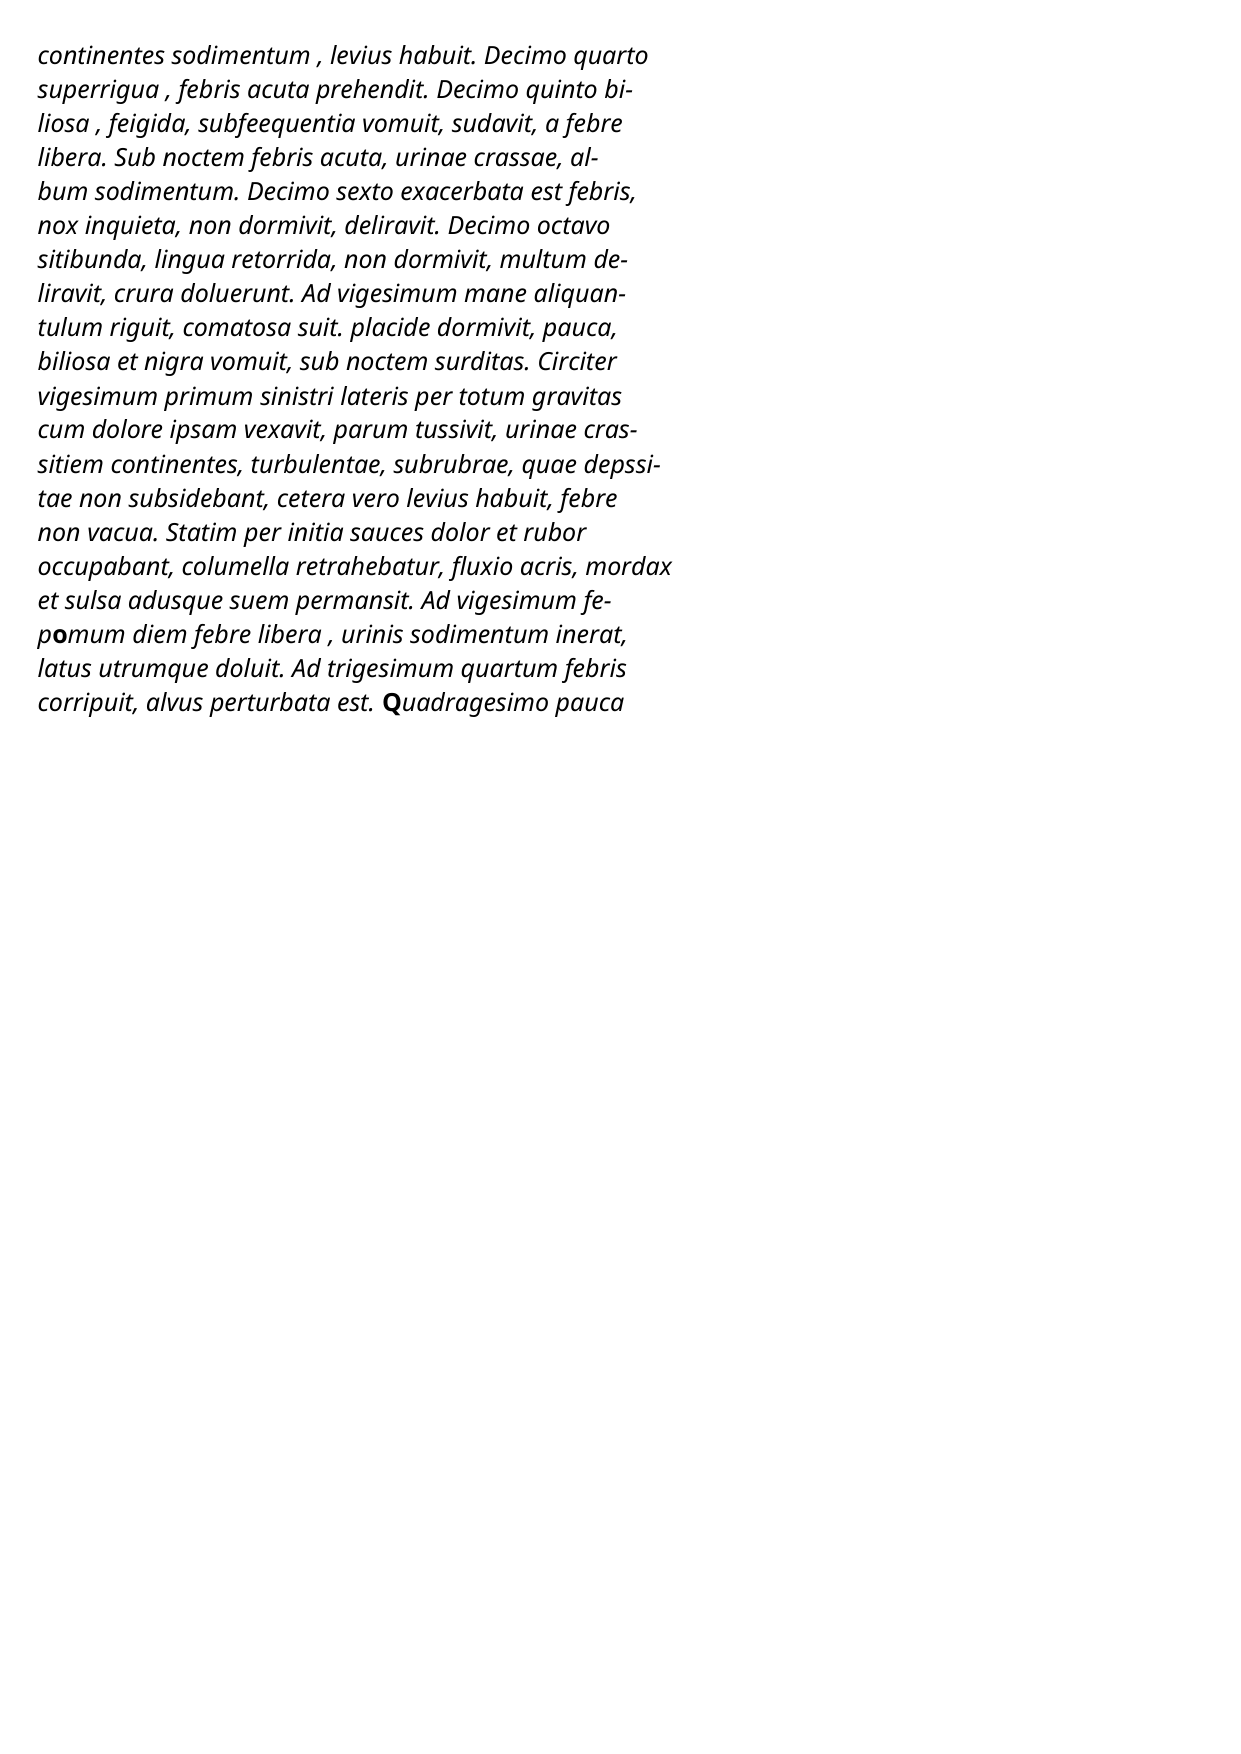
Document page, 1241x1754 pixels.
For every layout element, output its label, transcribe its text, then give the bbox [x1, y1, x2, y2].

text continentes sodimentum , levius habuit. Decimo quarto superrigua , febris acuta prehendit. Decimo quinto bi- liosa , feigida, subfeequentia vomuit, sudavit, a febre libera. Sub noctem febris acuta, urinae crassae, al- bum sodimentum. Decimo sexto exacerbata est febris, nox inquieta, non dormivit, deliravit. Decimo octavo sitibunda, lingua retorrida, non dormivit, multum de- liravit, crura doluerunt. Ad vigesimum mane aliquan- tulum riguit, comatosa suit. placide dormivit, pauca, biliosa et nigra vomuit, sub noctem surditas. Circiter vigesimum primum sinistri lateris per totum gravitas cum dolore ipsam vexavit, parum tussivit, urinae cras- sitiem continentes, turbulentae, subrubrae, quae depssi- tae non subsidebant, cetera vero levius habuit, febre non vacua. Statim per initia sauces dolor et rubor occupabant, columella retrahebatur, fluxio acris, mordax et sulsa adusque suem permansit. Ad vigesimum fe- pomum diem febre libera , urinis sodimentum inerat, latus utrumque doluit. Ad trigesimum quartum febris corripuit, alvus perturbata est. Quadragesimo pauca [37, 37, 1203, 719]
